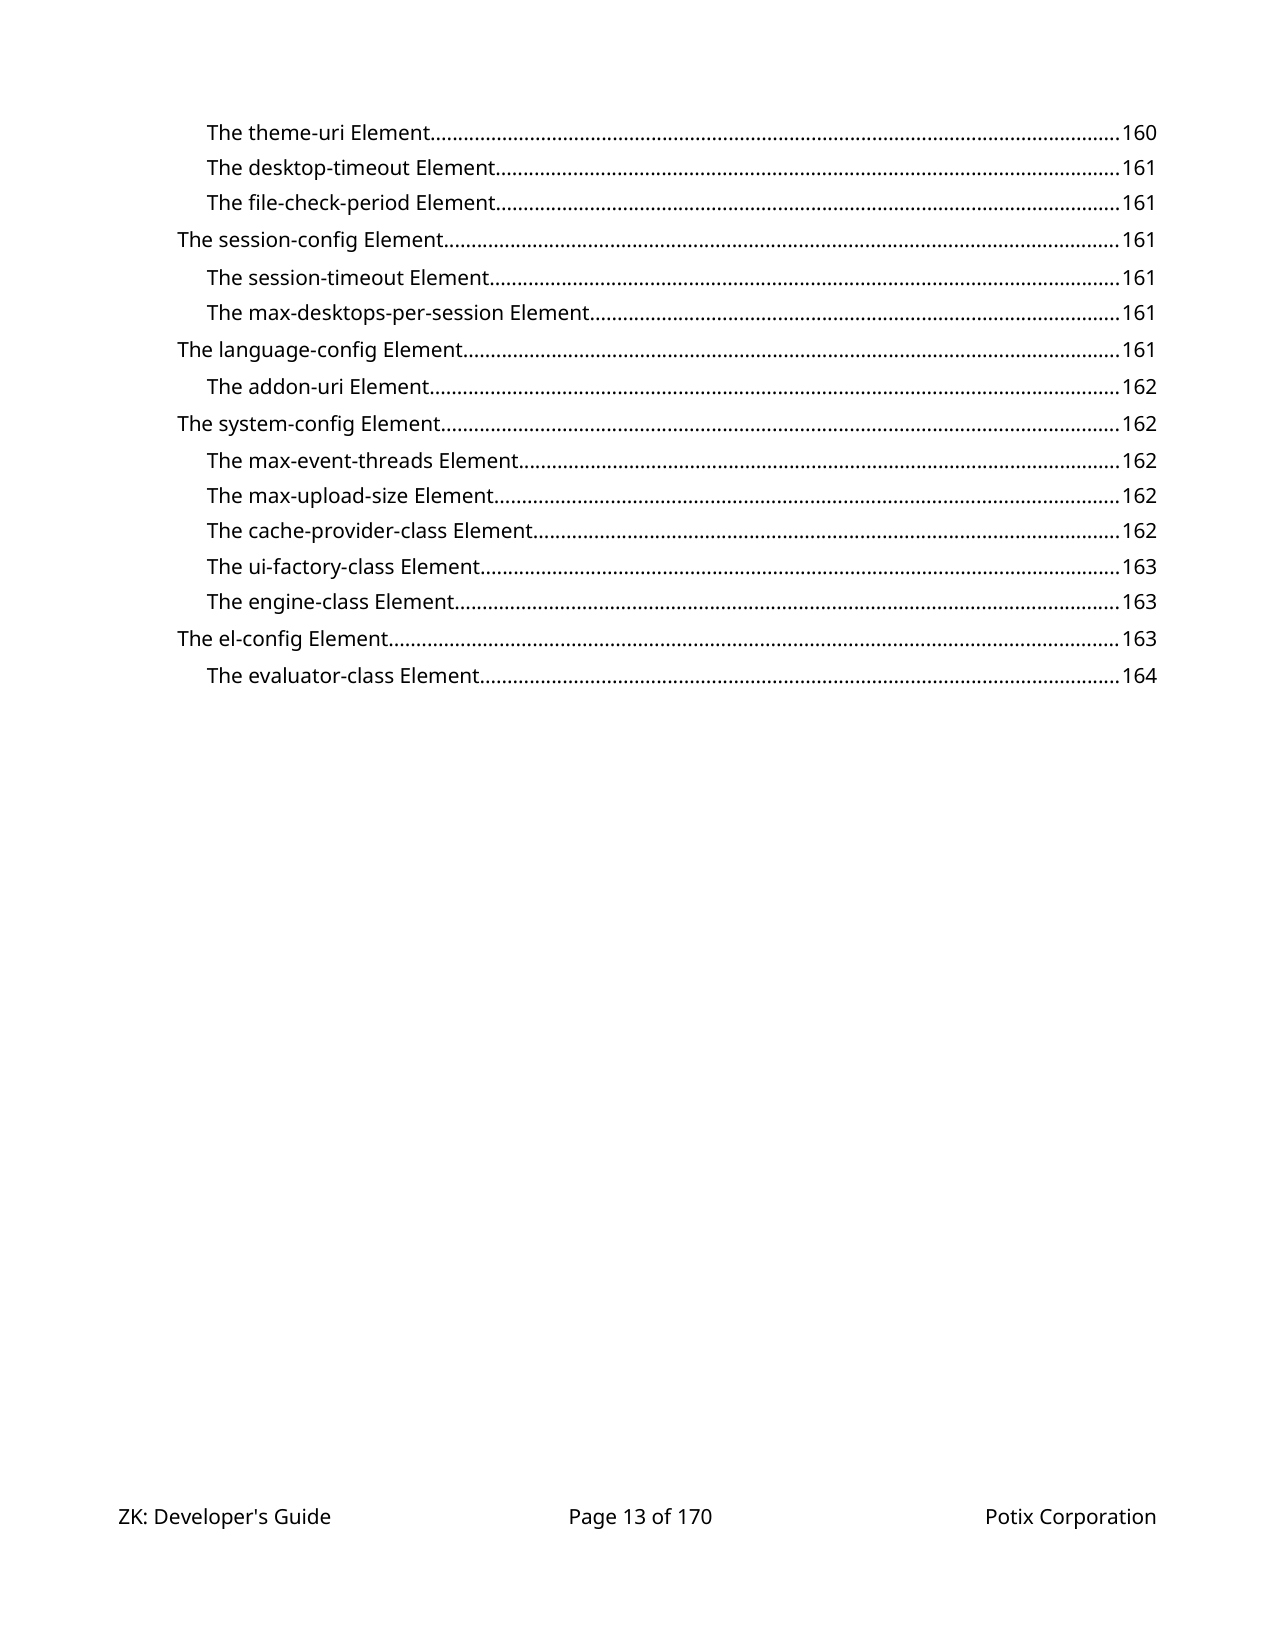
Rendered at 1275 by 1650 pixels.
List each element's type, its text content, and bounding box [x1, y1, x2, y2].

text The ui-factory-class Element 163 [207, 552, 1157, 580]
text The file-check-period Element 161 [207, 188, 1157, 217]
text The session-config Element 161 [177, 226, 1157, 254]
text The evaluator-class Element 164 [207, 661, 1157, 689]
text The engine-class Element 163 [207, 587, 1157, 615]
text The session-timeout Element 161 [207, 263, 1157, 291]
text The system-config Element 162 [177, 409, 1157, 437]
text The addon-uri Element 162 [207, 372, 1157, 400]
text The max-desktops-per-session Element 161 [207, 298, 1157, 326]
text The max-upload-size Element 162 [207, 481, 1157, 510]
text The el-config Element 163 [177, 624, 1157, 652]
text The max-event-threads Element 162 [207, 446, 1157, 474]
text The desktop-timeout Element 161 [207, 153, 1157, 182]
text The cache-provider-class Element 162 [207, 517, 1157, 545]
text The language-config Element 161 [177, 335, 1157, 363]
text The theme-uri Element 160 [207, 118, 1157, 146]
